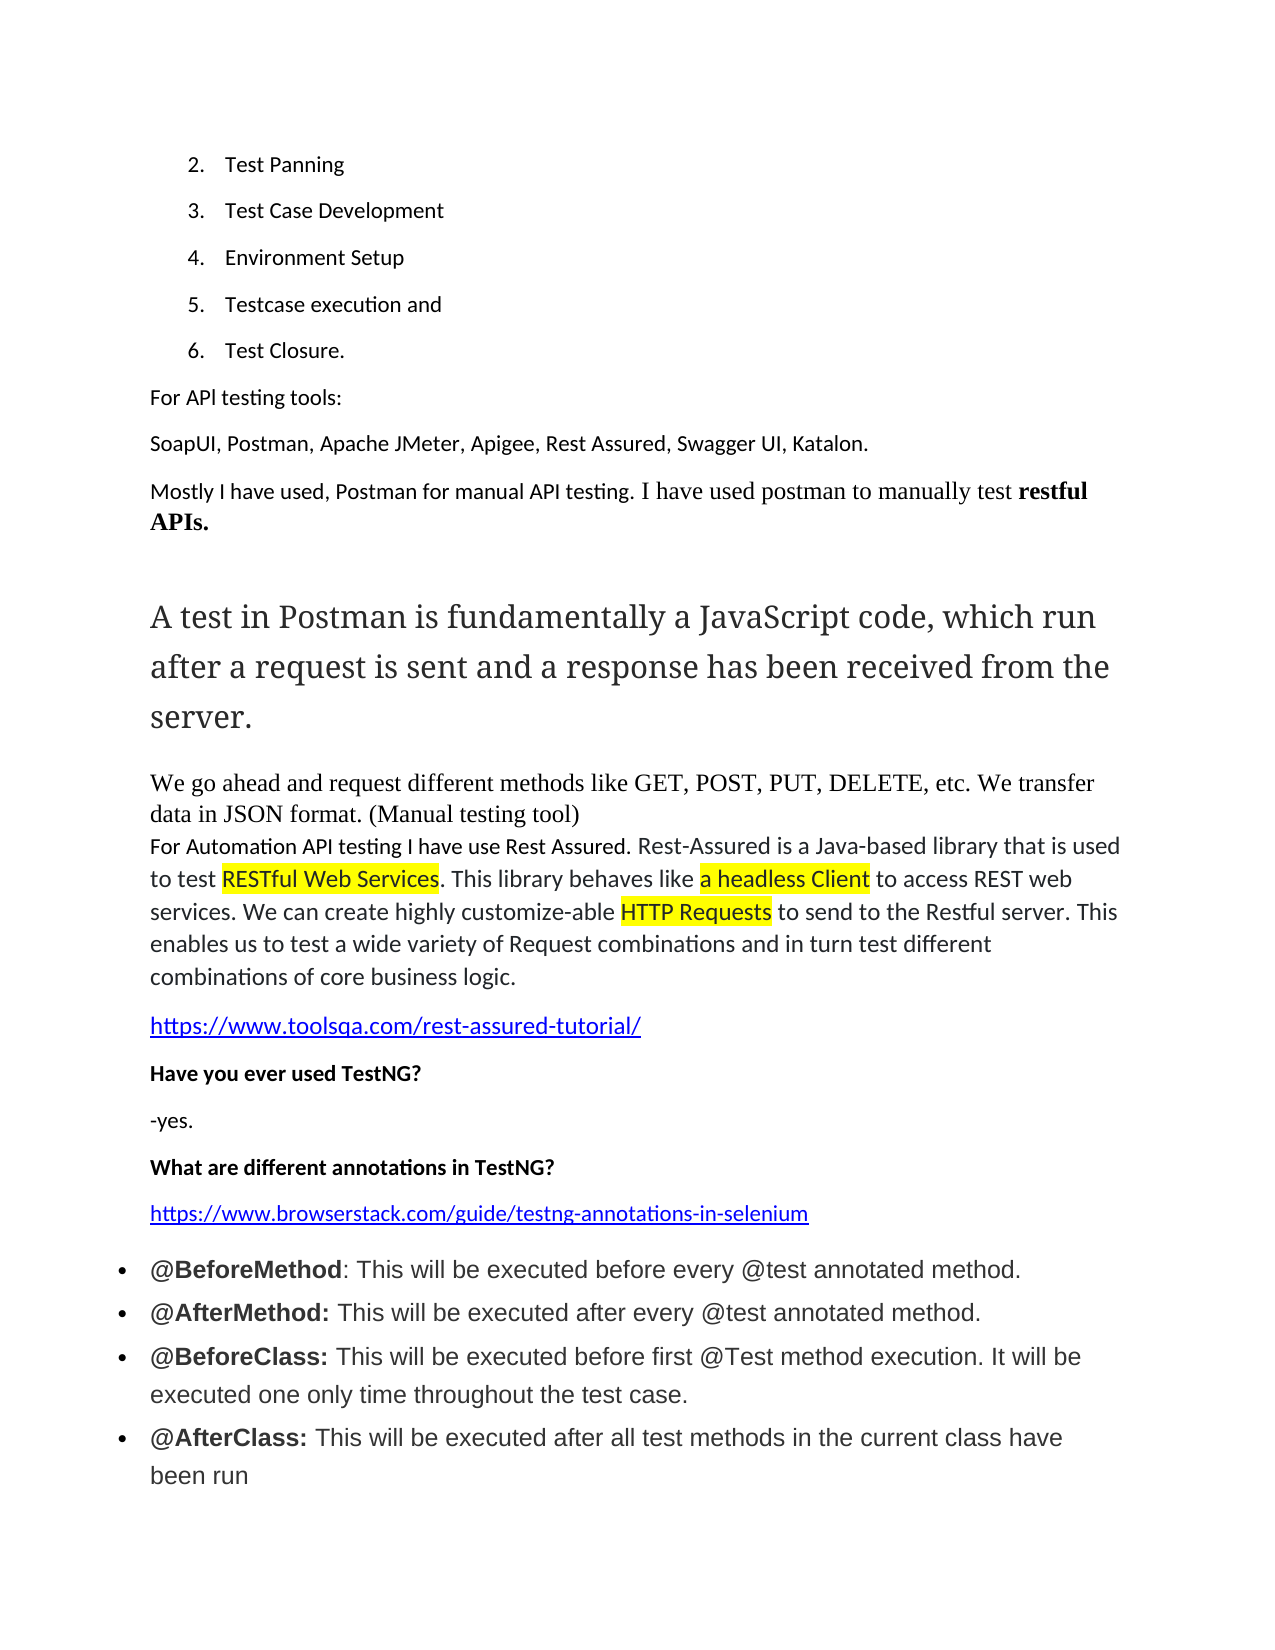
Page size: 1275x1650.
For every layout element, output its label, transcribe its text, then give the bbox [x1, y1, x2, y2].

text Have you ever used TestNG? [150, 1059, 1125, 1088]
text https://www.toolsqa.com/rest-assured-tutorial/ [150, 1010, 1125, 1041]
list @BeforeClass: This will be executed before first @Test method execution. It will be executed one only time throughout the test case. [119, 1333, 1125, 1408]
text SoapUI, Postman, Apache JMeter, Apigee, Rest Assured, Swagger UI, Katalon. [150, 429, 1125, 457]
list Testcase execution and [187, 290, 1125, 318]
text -yes. [150, 1106, 1125, 1134]
list Environment Setup [187, 243, 1125, 271]
list Test Closure. [187, 336, 1125, 364]
list Test Case Development [187, 197, 1125, 224]
text A test in Postman is fundamentally a JavaScript code, which run after a request is sent and a response has been received from the server. [150, 588, 1125, 738]
text What are different annotations in TestNG? [150, 1153, 1125, 1181]
text We go ahead and request different methods like GET, POST, PUT, DELETE, etc. We transfer data in JSON format. (Manual testing tool) [150, 768, 1125, 828]
text Mostly I have used, Postman for manual API testing. I have used postman to manually test restful APIs. [150, 476, 1125, 536]
list @BeforeMethod: This will be executed before every @test annotated method. [119, 1246, 1125, 1283]
text For Automation API testing I have use Rest Assured. Rest-Assured is a Java-based library that is used to test RESTful Web Services. This library behaves like a headless Client to access REST web services. We can create highly customize-able HTTP Requests to send to the Restful server. This enables us to test a wide variety of Request combinations and in turn test different combinations of core business logic. [150, 830, 1125, 992]
text For APl testing tools: [150, 383, 1125, 411]
text https://www.browserstack.com/guide/testng-annotations-in-selenium [150, 1199, 1125, 1227]
list @AfterMethod: This will be executed after every @test annotated method. [119, 1289, 1125, 1327]
list Test Panning [187, 150, 1125, 178]
list @AfterClass: This will be executed after all test methods in the current class have been run [119, 1414, 1125, 1489]
